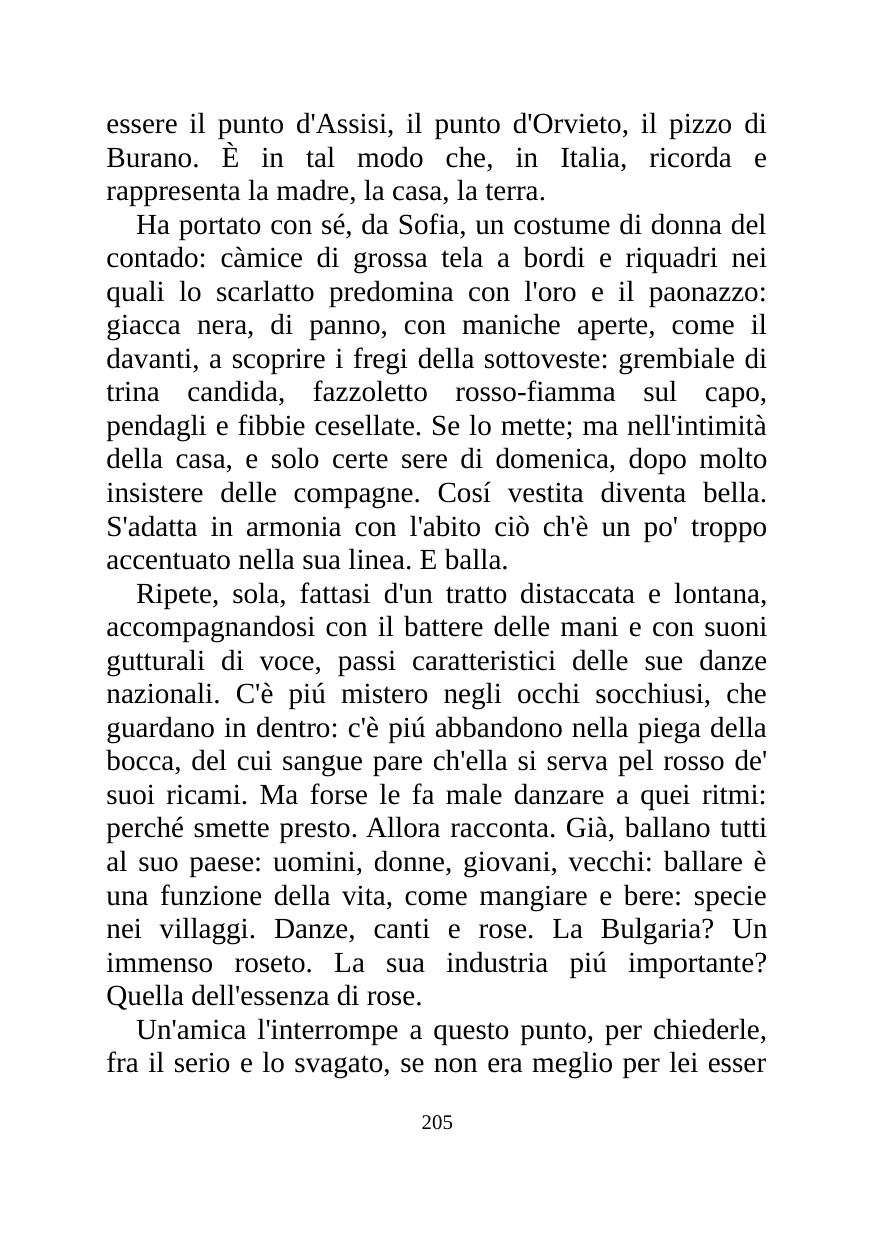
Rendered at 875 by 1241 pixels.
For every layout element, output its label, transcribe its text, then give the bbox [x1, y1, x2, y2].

text essere il punto d'Assisi, il punto d'Orvieto, il pizzo di Burano. È in tal modo che, in Italia, ricorda e rappresenta la madre, la casa, la terra. [106, 106, 768, 207]
text Ha portato con sé, da Sofia, un costume di donna del contado: càmice di grossa tela a bordi e riquadri nei quali lo scarlatto predomina con l'oro e il paonazzo: giacca nera, di panno, con maniche aperte, come il davanti, a scoprire i fregi della sottoveste: grembiale di trina candida, fazzoletto rosso-fiamma sul capo, pendagli e fibbie cesellate. Se lo mette; ma nell'intimità della casa, e solo certe sere di domenica, dopo molto insistere delle compagne. Cosí vestita diventa bella. S'adatta in armonia con l'abito ciò ch'è un po' troppo accentuato nella sua linea. E balla. [106, 207, 768, 576]
text Ripete, sola, fattasi d'un tratto distaccata e lontana, accompagnandosi con il battere delle mani e con suoni gutturali di voce, passi caratteristici delle sue danze nazionali. C'è piú mistero negli occhi socchiusi, che guardano in dentro: c'è piú abbandono nella piega della bocca, del cui sangue pare ch'ella si serva pel rosso de' suoi ricami. Ma forse le fa male danzare a quei ritmi: perché smette presto. Allora racconta. Già, ballano tutti al suo paese: uomini, donne, giovani, vecchi: ballare è una funzione della vita, come mangiare e bere: specie nei villaggi. Danze, canti e rose. La Bulgaria? Un immenso roseto. La sua industria piú importante? Quella dell'essenza di rose. [106, 576, 768, 1012]
text Un'amica l'interrompe a questo punto, per chiederle, fra il serio e lo svagato, se non era meglio per lei esser [106, 1012, 768, 1079]
